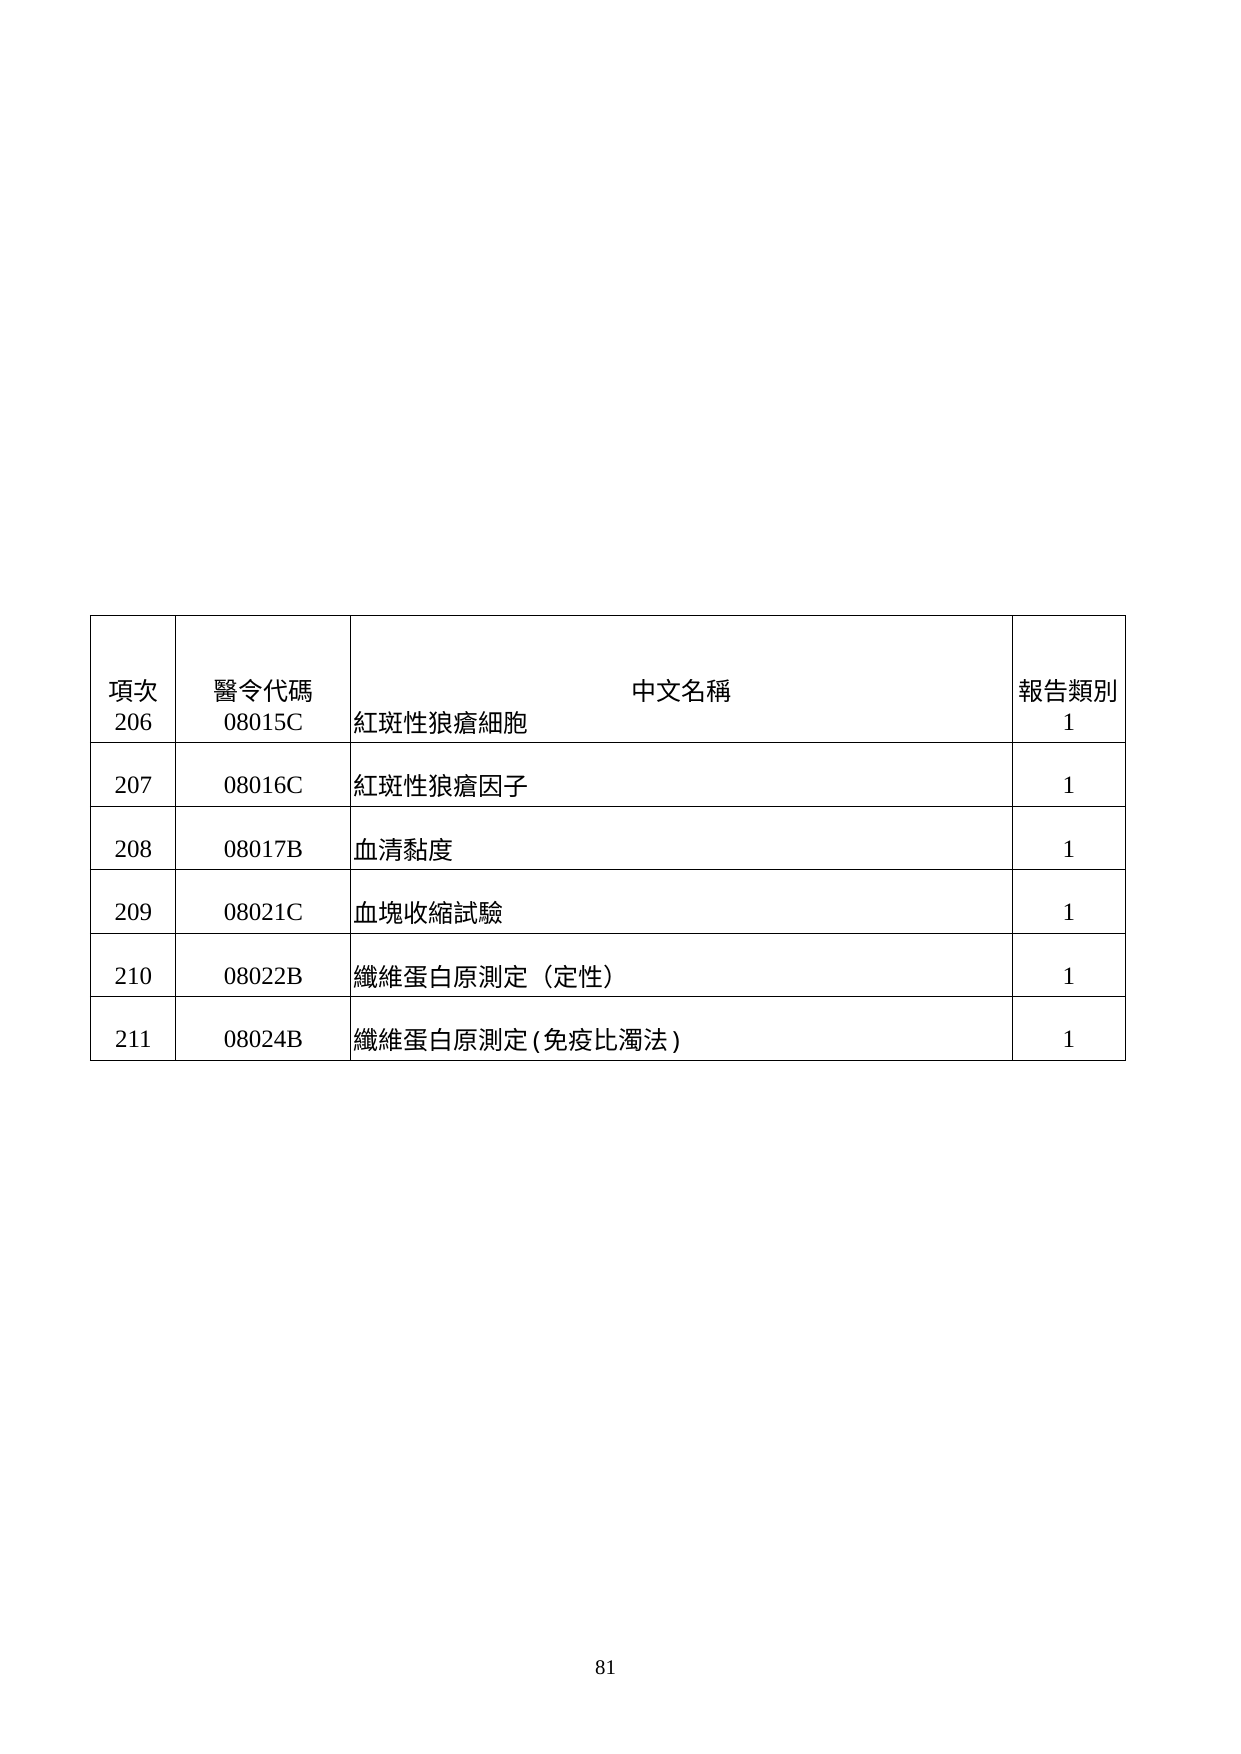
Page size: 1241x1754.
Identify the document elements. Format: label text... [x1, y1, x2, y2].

table_cell 08015C [176, 679, 350, 742]
table_cell 1 [1013, 807, 1125, 869]
table_cell [1126, 933, 1240, 996]
table_cell 08017B [176, 807, 350, 869]
table_cell 209 [91, 870, 175, 933]
table_cell 1 [1013, 743, 1125, 806]
table_cell 08024B [176, 997, 350, 1060]
table_cell 1 [1013, 870, 1125, 933]
table_cell 206 [91, 679, 175, 742]
table_header [91, 616, 175, 679]
table_cell [1126, 679, 1240, 742]
table_cell 1 [1013, 934, 1125, 996]
table_cell [1126, 742, 1240, 806]
table_cell [1126, 806, 1240, 869]
table_cell 紅斑性狼瘡因子 [351, 743, 1012, 806]
table_cell [1126, 869, 1240, 933]
table_cell 血塊收縮試驗 [351, 870, 1012, 933]
table_cell 纖維蛋白原測定(免疫比濁法) [351, 997, 1012, 1060]
table_cell 08022B [176, 934, 350, 996]
table_header [1126, 615, 1240, 678]
table_header [1013, 616, 1125, 679]
table_header [176, 616, 350, 679]
table_cell 血清黏度 [351, 807, 1012, 869]
table_cell 208 [91, 807, 175, 869]
table_cell 1 [1013, 997, 1125, 1060]
table_cell 211 [91, 997, 175, 1060]
table_cell [1126, 996, 1240, 1060]
table_cell 纖維蛋白原測定（定性） [351, 934, 1012, 996]
table_cell 1 [1013, 679, 1125, 742]
table_header [351, 616, 1012, 679]
table_cell 210 [91, 934, 175, 996]
table_cell 紅斑性狼瘡細胞 [351, 679, 1012, 742]
table_cell 08021C [176, 870, 350, 933]
table_cell 207 [91, 743, 175, 806]
table_cell 08016C [176, 743, 350, 806]
